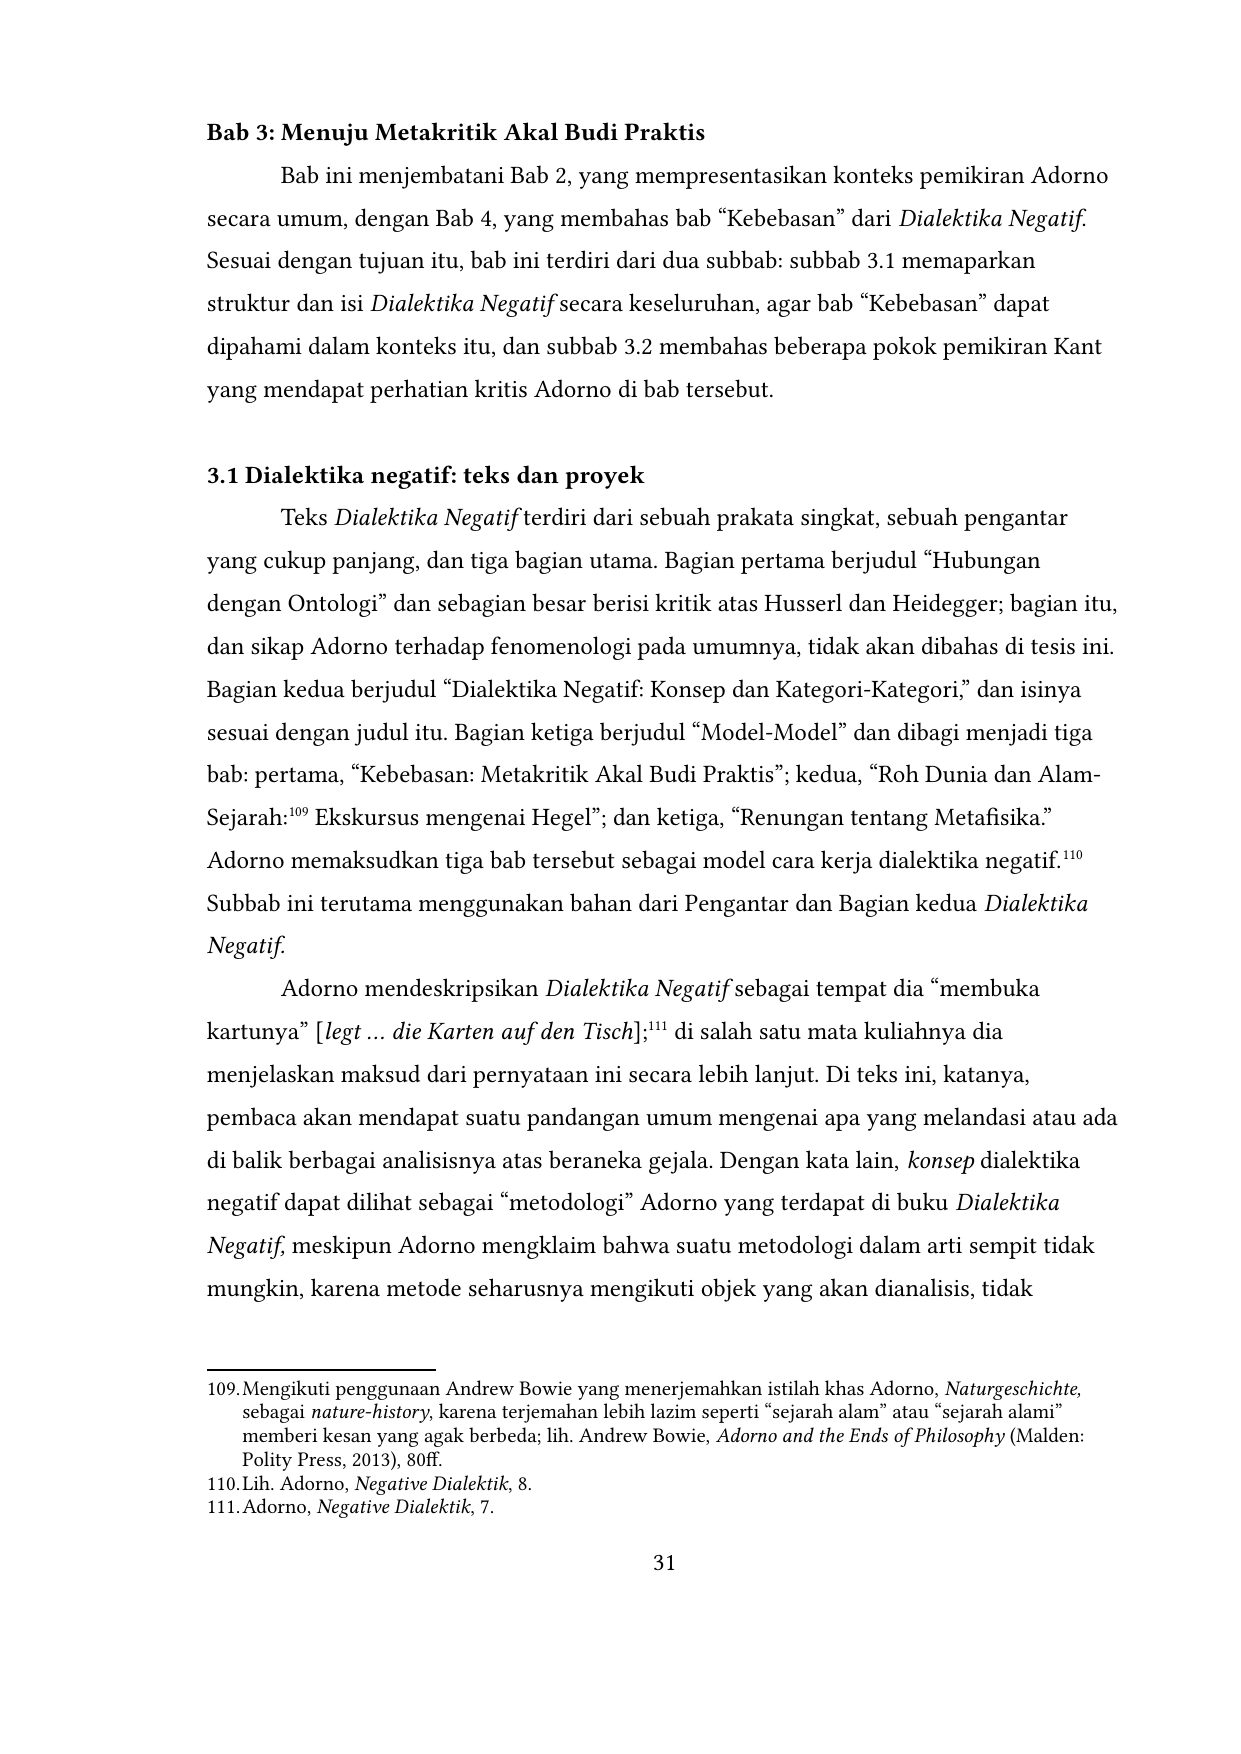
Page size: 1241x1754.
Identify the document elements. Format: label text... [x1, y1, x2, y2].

text Lih. Adorno, Negative Dialektik, 8. [207, 1471, 1122, 1495]
text 3.1 Dialektika negatif: teks dan proyek [207, 461, 1122, 489]
text Mengikuti penggunaan Andrew Bowie yang menerjemahkan istilah khas Adorno, Naturgeschichte, sebagai nature-history, karena terjemahan lebih lazim seperti “sejarah alam” atau “sejarah alami” memberi kesan yang agak berbeda; lih. Andrew Bowie, Adorno and the Ends of Philosophy (Malden: Polity Press, 2013), 80ff. [207, 1376, 1122, 1471]
text Adorno, Negative Dialektik, 7. [207, 1495, 1122, 1519]
text Teks Dialektika Negatif terdiri dari sebuah prakata singkat, sebuah pengantar yang cukup panjang, dan tiga bagian utama. Bagian pertama berjudul “Hubungan dengan Ontologi” dan sebagian besar berisi kritik atas Husserl dan Heidegger; bagian itu, dan sikap Adorno terhadap fenomenologi pada umumnya, tidak akan dibahas di tesis ini. Bagian kedua berjudul “Dialektika Negatif: Konsep dan Kategori-Kategori,” dan isinya sesuai dengan judul itu. Bagian ketiga berjudul “Model-Model” dan dibagi menjadi tiga bab: pertama, “Kebebasan: Metakritik Akal Budi Praktis”; kedua, “Roh Dunia dan Alam-Sejarah: Ekskursus mengenai Hegel”; dan ketiga, “Renungan tentang Metafisika.” Adorno memaksudkan tiga bab tersebut sebagai model cara kerja dialektika negatif. Subbab ini terutama menggunakan bahan dari Pengantar dan Bagian kedua Dialektika Negatif. [207, 503, 1122, 960]
text Adorno mendeskripsikan Dialektika Negatif sebagai tempat dia “membuka kartunya” [legt ... die Karten auf den Tisch]; di salah satu mata kuliahnya dia menjelaskan maksud dari pernyataan ini secara lebih lanjut. Di teks ini, katanya, pembaca akan mendapat suatu pandangan umum mengenai apa yang melandasi atau ada di balik berbagai analisisnya atas beraneka gejala. Dengan kata lain, konsep dialektika negatif dapat dilihat sebagai “metodologi” Adorno yang terdapat di buku Dialektika Negatif, meskipun Adorno mengklaim bahwa suatu metodologi dalam arti sempit tidak mungkin, karena metode seharusnya mengikuti objek yang akan dianalisis, tidak [207, 974, 1122, 1303]
text Bab 3: Menuju Metakritik Akal Budi Praktis [207, 118, 1122, 147]
text Bab ini menjembatani Bab 2, yang mempresentasikan konteks pemikiran Adorno secara umum, dengan Bab 4, yang membahas bab “Kebebasan” dari Dialektika Negatif. Sesuai dengan tujuan itu, bab ini terdiri dari dua subbab: subbab 3.1 memaparkan struktur dan isi Dialektika Negatif secara keseluruhan, agar bab “Kebebasan” dapat dipahami dalam konteks itu, dan subbab 3.2 membahas beberapa pokok pemikiran Kant yang mendapat perhatian kritis Adorno di bab tersebut. [207, 161, 1122, 403]
